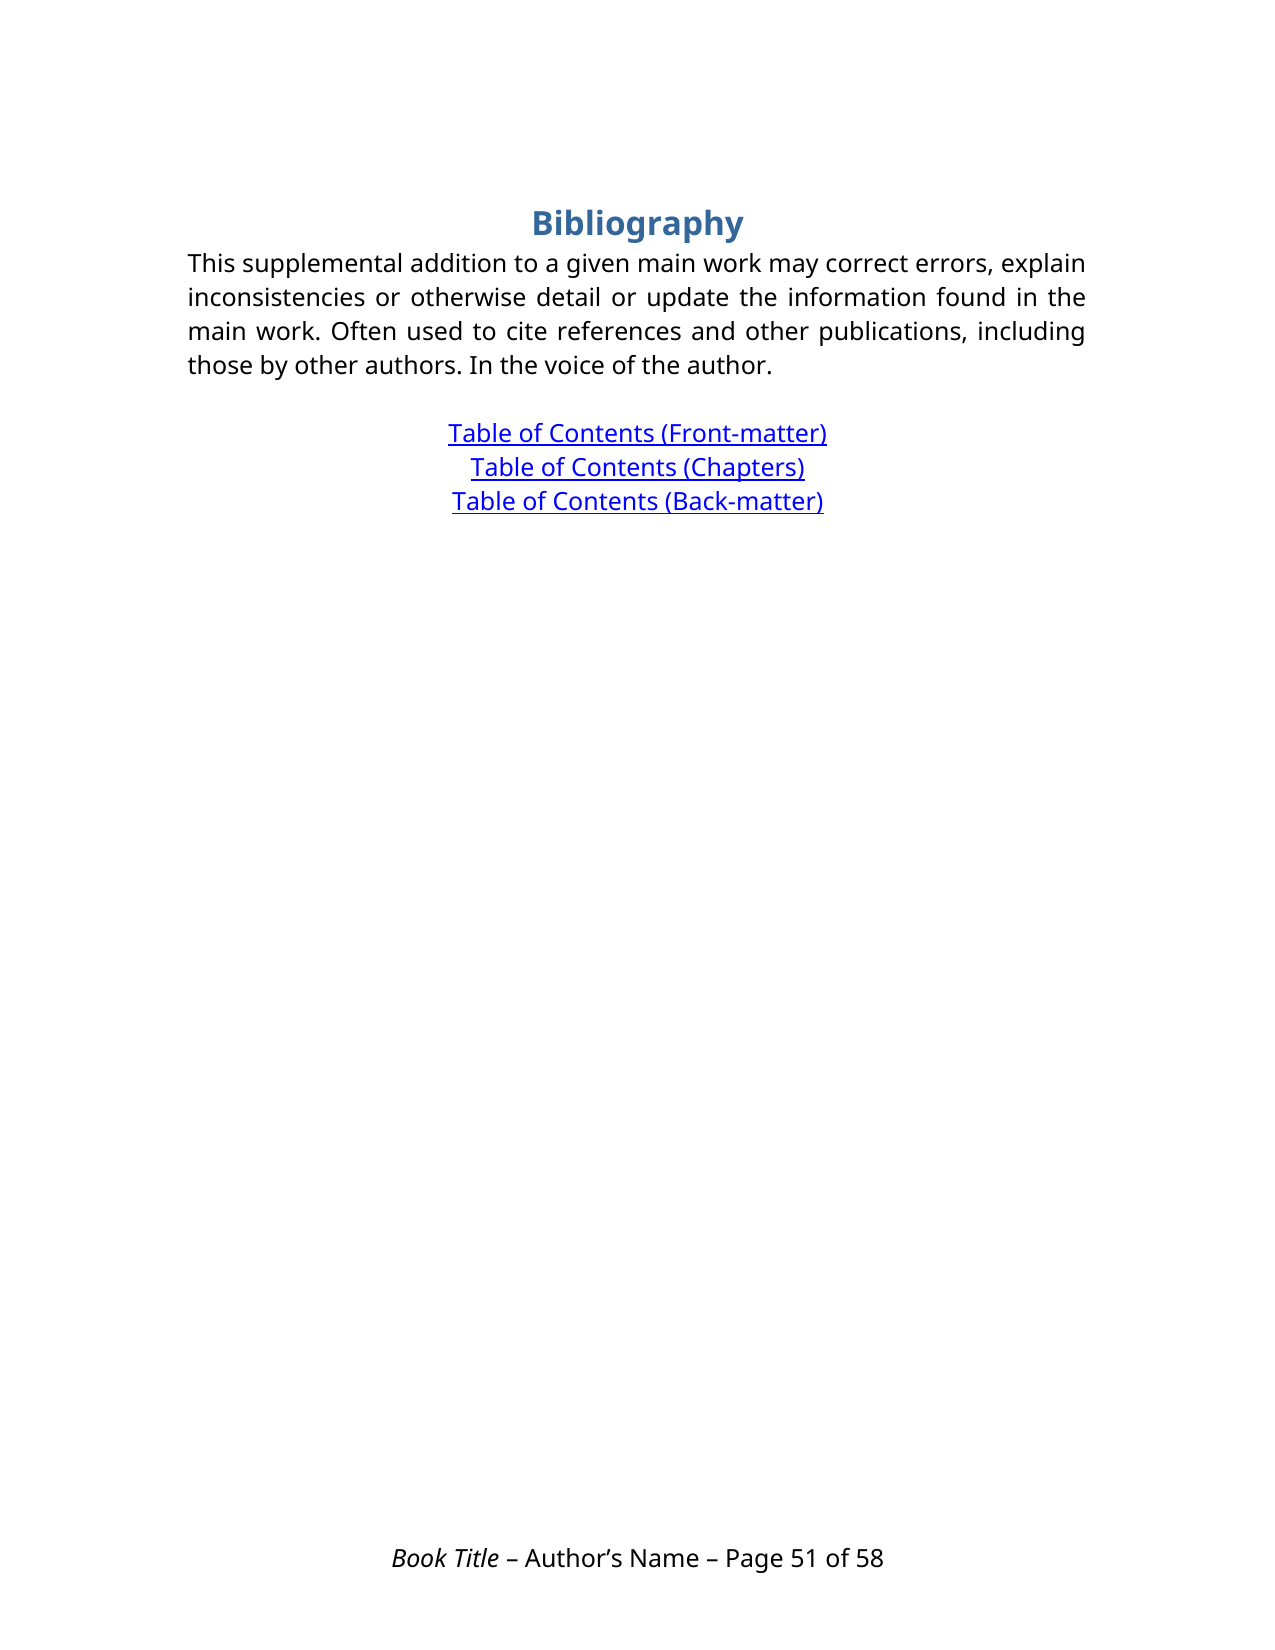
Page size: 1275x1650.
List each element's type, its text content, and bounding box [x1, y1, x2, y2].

text Table of Contents (Chapters) [187, 450, 1087, 484]
text Table of Contents (Back-matter) [187, 484, 1087, 518]
subtitle Bibliography [187, 200, 1087, 245]
text Table of Contents (Front-matter) [187, 416, 1087, 450]
text This supplemental addition to a given main work may correct errors, explain inconsistencies or otherwise detail or update the information found in the main work. Often used to cite references and other publications, including those by other authors. In the voice of the author. [187, 245, 1087, 382]
